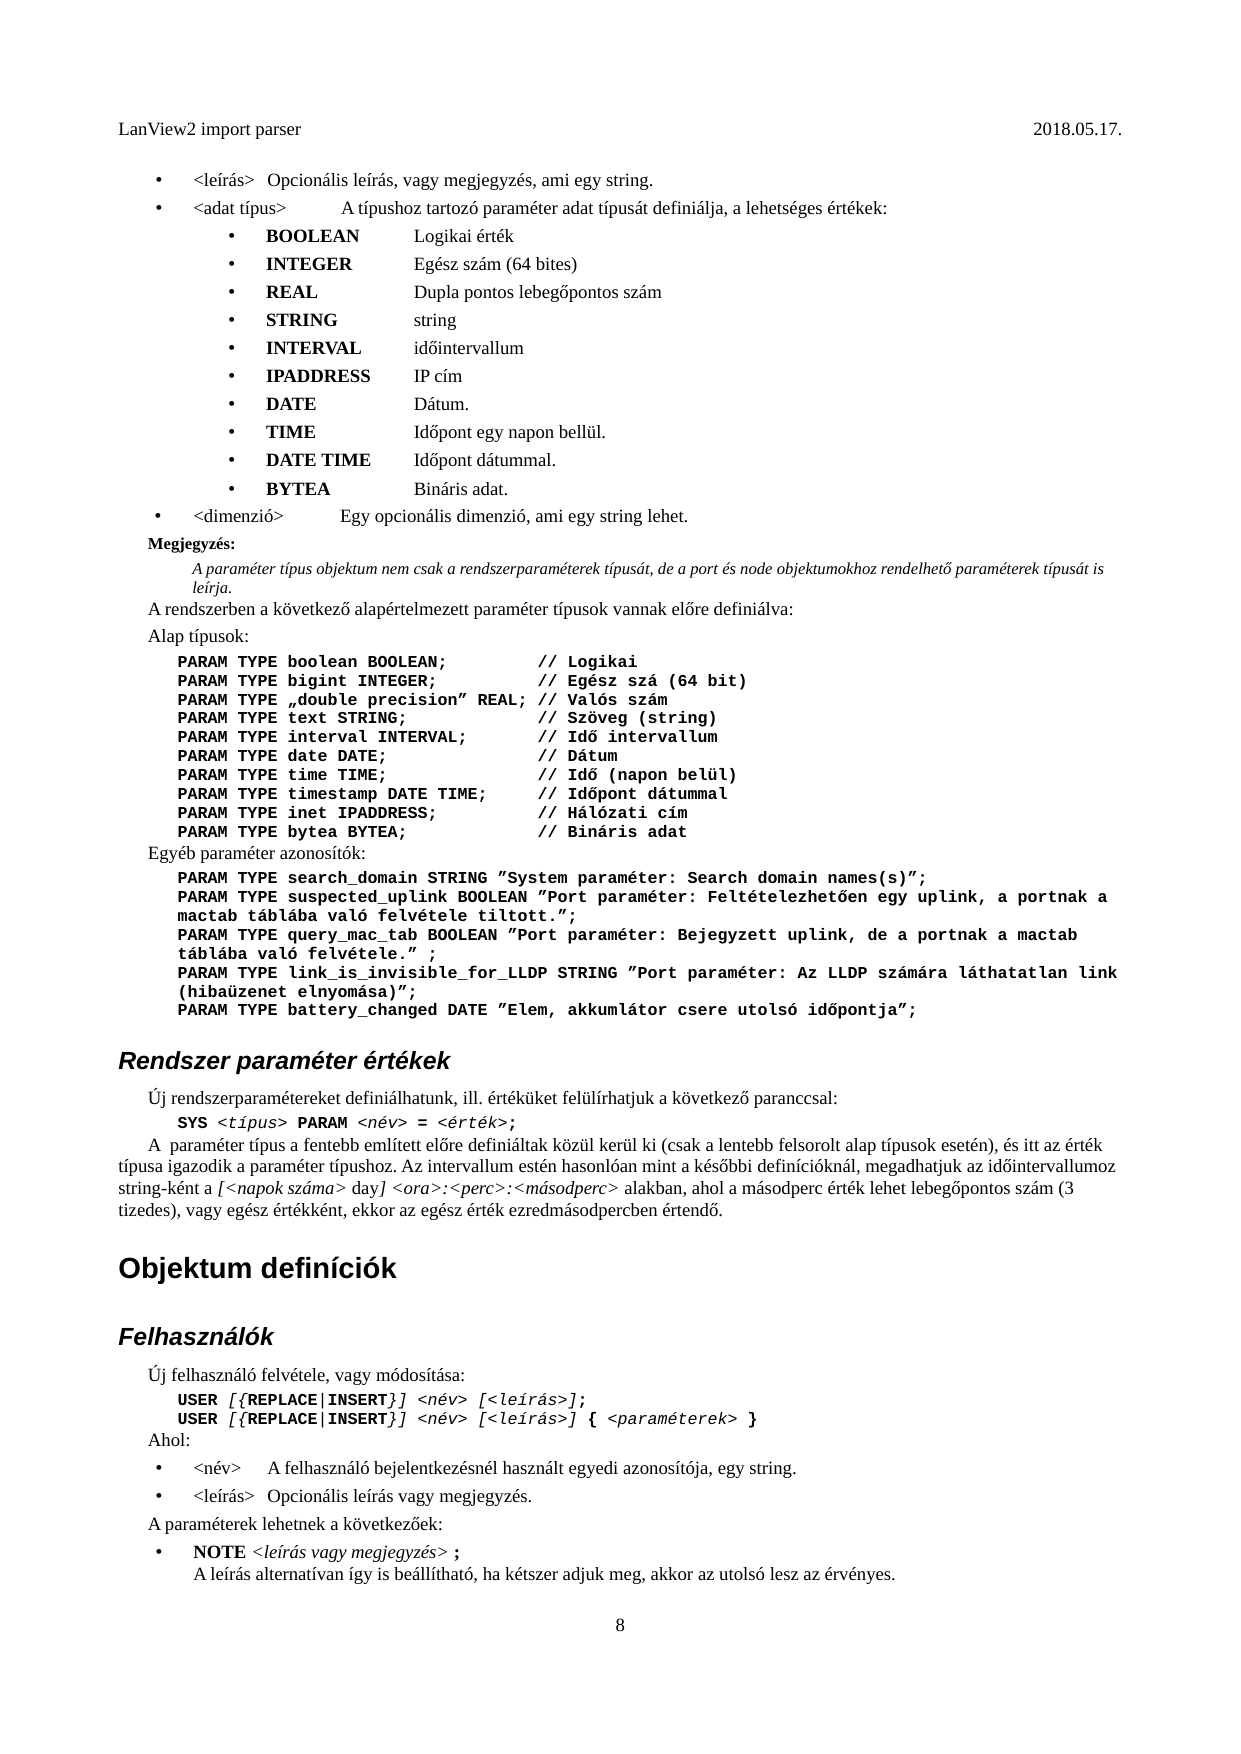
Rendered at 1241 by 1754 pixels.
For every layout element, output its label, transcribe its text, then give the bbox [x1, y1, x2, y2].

list <leírás> Opcionális leírás, vagy megjegyzés, ami egy string. [156, 169, 1122, 191]
list DATE Dátum. [228, 393, 1122, 415]
text PARAM TYPE bigint INTEGER; // Egész szá (64 bit) [177, 672, 1122, 691]
text PARAM TYPE timestamp DATE TIME; // Időpont dátummal [177, 785, 1122, 804]
list BYTEA Bináris adat. [228, 477, 1122, 499]
list INTEGER Egész szám (64 bites) [228, 253, 1122, 275]
text PARAM TYPE boolean BOOLEAN; // Logikai [177, 653, 1122, 672]
text PARAM TYPE bytea BYTEA; // Bináris adat [177, 823, 1122, 842]
text Egyéb paraméter azonosítók: [118, 842, 1122, 863]
text PARAM TYPE query_mac_tab BOOLEAN ”Port paraméter: Bejegyzett uplink, de a portnak a mactab táblába való felvétele.” ; [177, 927, 1122, 964]
list DATE TIME Időpont dátummal. [228, 449, 1122, 471]
text PARAM TYPE inet IPADDRESS; // Hálózati cím [177, 804, 1122, 823]
text SYS <típus> PARAM <név> = <érték>; [177, 1115, 1122, 1134]
text Új felhasználó felvétele, vagy módosítása: [118, 1363, 1122, 1385]
text A rendszerben a következő alapértelmezett paraméter típusok vannak előre definiálva: [118, 597, 1122, 619]
text PARAM TYPE battery_changed DATE ”Elem, akkumlátor csere utolsó időpontja”; [177, 1002, 1122, 1021]
subtitle Rendszer paraméter értékek [118, 1046, 1122, 1074]
list <adat típus> A típushoz tartozó paraméter adat típusát definiálja, a lehetséges értékek: [156, 197, 1122, 219]
text Ahol: [118, 1429, 1122, 1451]
text PARAM TYPE interval INTERVAL; // Idő intervallum [177, 729, 1122, 748]
text PARAM TYPE link_is_invisible_for_LLDP STRING ”Port paraméter: Az LLDP számára láthatatlan link (hibaüzenet elnyomása)”; [177, 964, 1122, 1002]
text PARAM TYPE „double precision” REAL; // Valós szám [177, 691, 1122, 710]
text A paraméter típus a fentebb említett előre definiáltak közül kerül ki (csak a lentebb felsorolt alap típusok esetén), és itt az érték típusa igazodik a paraméter típushoz. Az intervallum estén hasonlóan mint a későbbi definícióknál, megadhatjuk az időintervallumoz string-ként a [<napok száma> day] <ora>:<perc>:<másodperc> alakban, ahol a másodperc érték lehet lebegőpontos szám (3 tizedes), vagy egész értékként, ekkor az egész érték ezredmásodpercben értendő. [118, 1134, 1122, 1220]
list <dimenzió> Egy opcionális dimenzió, ami egy string lehet. [154, 505, 1122, 527]
subtitle Objektum definíciók [118, 1251, 1122, 1285]
text A paraméterek lehetnek a következőek: [118, 1513, 1122, 1535]
text PARAM TYPE date DATE; // Dátum [177, 748, 1122, 767]
text A paraméter típus objektum nem csak a rendszerparaméterek típusát, de a port és node objektumokhoz rendelhető paraméterek típusát is leírja. [192, 559, 1122, 597]
text Megjegyzés: [118, 533, 1122, 553]
text Alap típusok: [118, 625, 1122, 647]
list BOOLEAN Logikai érték [228, 225, 1122, 247]
text Új rendszerparamétereket definiálhatunk, ill. értéküket felülírhatjuk a következő paranccsal: [118, 1087, 1122, 1108]
list <leírás> Opcionális leírás vagy megjegyzés. [156, 1485, 1122, 1507]
text PARAM TYPE suspected_uplink BOOLEAN ”Port paraméter: Feltételezhetően egy uplink, a portnak a mactab táblába való felvétele tiltott.”; [177, 889, 1122, 927]
list IPADDRESS IP cím [228, 365, 1122, 387]
list ­REAL Dupla pontos lebegőpontos szám [228, 281, 1122, 303]
subtitle Felhasználók [118, 1322, 1122, 1351]
list <név> A felhasználó bejelentkezésnél használt egyedi azonosítója, egy string. [156, 1457, 1122, 1479]
text USER [{REPLACE|INSERT}] <név> [<leírás>]; [177, 1392, 1122, 1410]
text USER [{REPLACE|INSERT}] <név> [<leírás>] { <paraméterek> } [177, 1410, 1122, 1429]
text PARAM TYPE search_domain STRING ”System paraméter: Search domain names(s)”; [177, 870, 1122, 889]
list NOTE <leírás vagy megjegyzés> ; A leírás alternatívan így is beállítható, ha kétszer adjuk meg, akkor az utolsó lesz az érvényes. [156, 1541, 1122, 1584]
list STRING string [228, 309, 1122, 331]
list INTERVAL időintervallum [228, 337, 1122, 359]
list TIME Időpont egy napon bellül. [228, 421, 1122, 443]
text PARAM TYPE text STRING; // Szöveg (string) [177, 710, 1122, 729]
text PARAM TYPE time TIME; // Idő (napon belül) [177, 767, 1122, 785]
